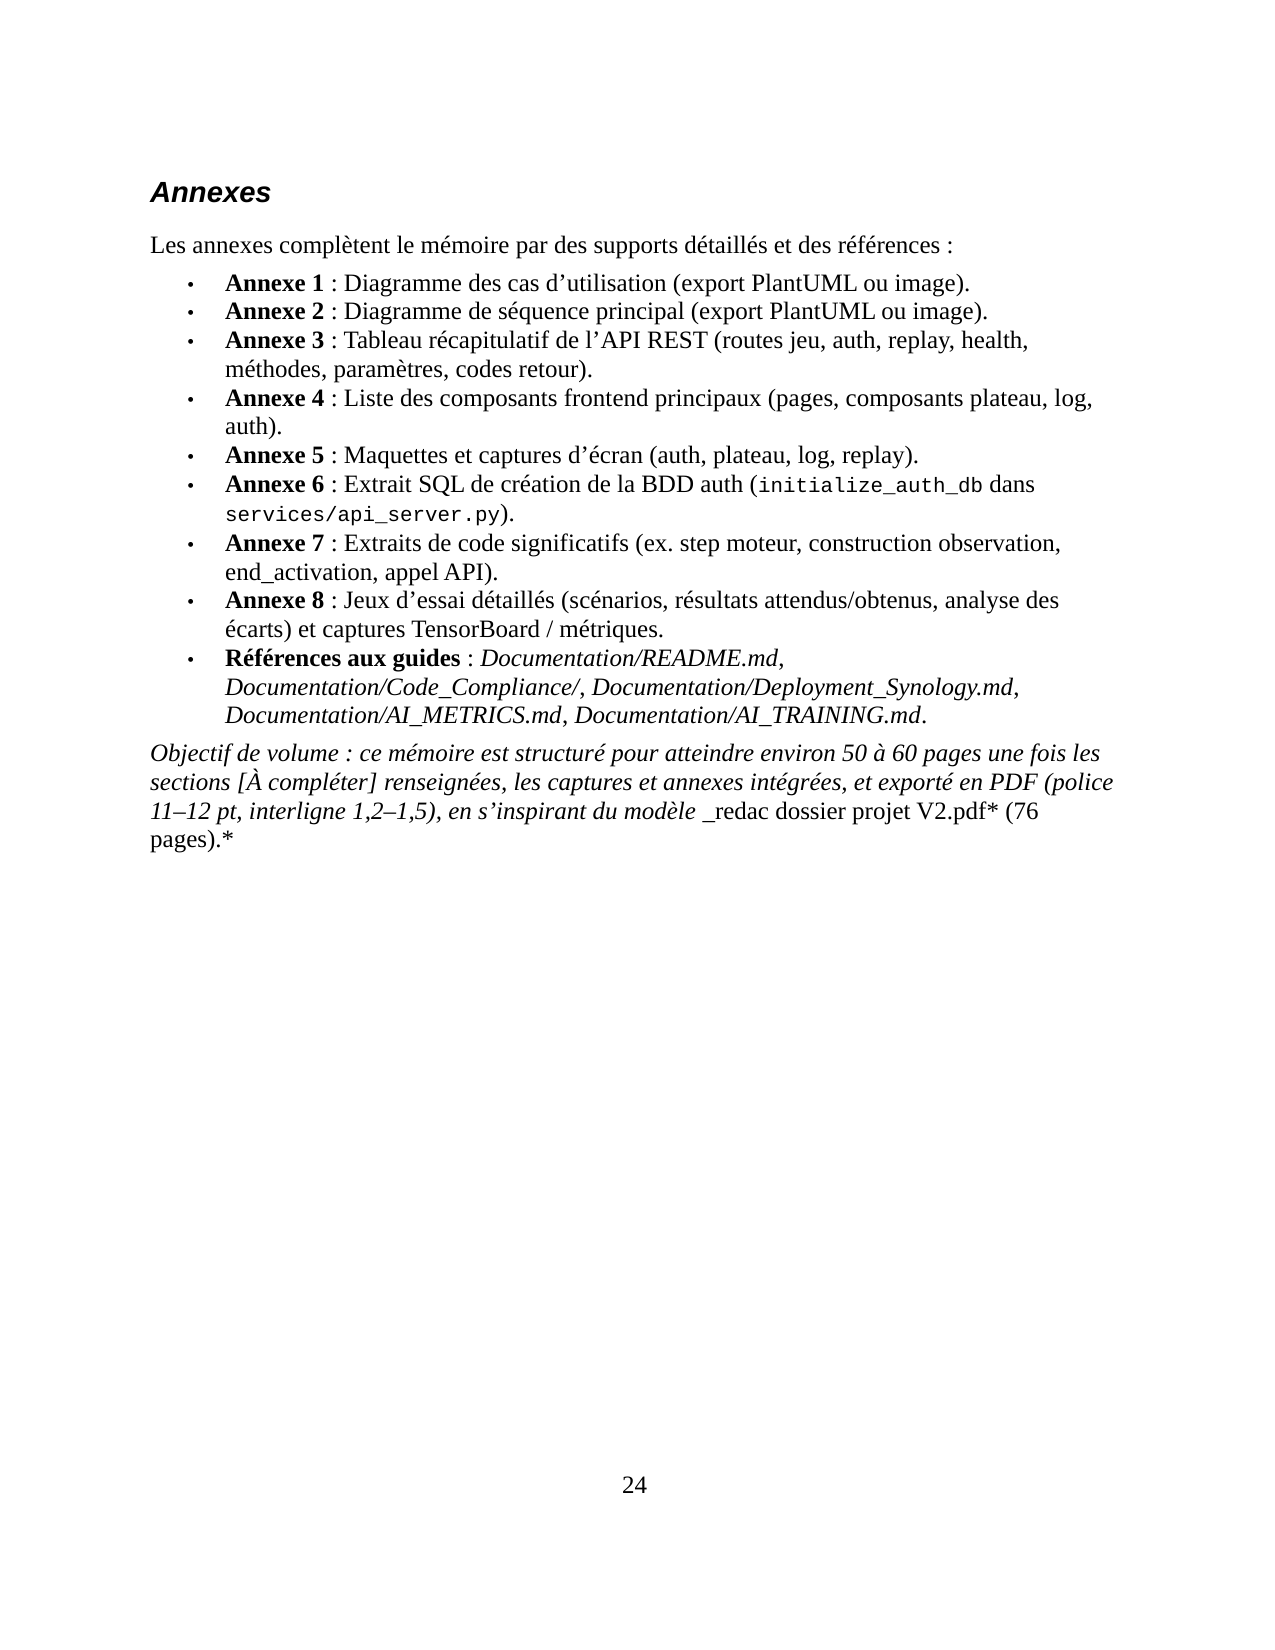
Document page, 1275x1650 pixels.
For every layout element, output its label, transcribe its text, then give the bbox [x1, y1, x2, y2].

text Objectif de volume : ce mémoire est structuré pour atteindre environ 50 à 60 pages une fois les sections [À compléter] renseignées, les captures et annexes intégrées, et exporté en PDF (police 11–12 pt, interligne 1,2–1,5), en s’inspirant du modèle _redac dossier projet V2.pdf* (76 pages).* [150, 738, 1125, 853]
list Annexe 4 : Liste des composants frontend principaux (pages, composants plateau, log, auth). [187, 383, 1125, 440]
text Les annexes complètent le mémoire par des supports détaillés et des références : [150, 230, 1125, 259]
list Annexe 5 : Maquettes et captures d’écran (auth, plateau, log, replay). [187, 440, 1125, 469]
list Références aux guides : Documentation/README.md, Documentation/Code_Compliance/, Documentation/Deployment_Synology.md, Documentation/AI_METRICS.md, Documentation/AI_TRAINING.md. [187, 643, 1125, 729]
list Annexe 6 : Extrait SQL de création de la BDD auth (initialize_auth_db dans services/api_server.py). [187, 469, 1125, 528]
list Annexe 8 : Jeux d’essai détaillés (scénarios, résultats attendus/obtenus, analyse des écarts) et captures TensorBoard / métriques. [187, 586, 1125, 643]
list Annexe 3 : Tableau récapitulatif de l’API REST (routes jeu, auth, replay, health, méthodes, paramètres, codes retour). [187, 325, 1125, 383]
list Annexe 2 : Diagramme de séquence principal (export PlantUML ou image). [187, 296, 1125, 325]
list Annexe 7 : Extraits de code significatifs (ex. step moteur, construction observation, end_activation, appel API). [187, 528, 1125, 586]
subtitle Annexes [150, 175, 1125, 208]
list Annexe 1 : Diagramme des cas d’utilisation (export PlantUML ou image). [187, 268, 1125, 296]
